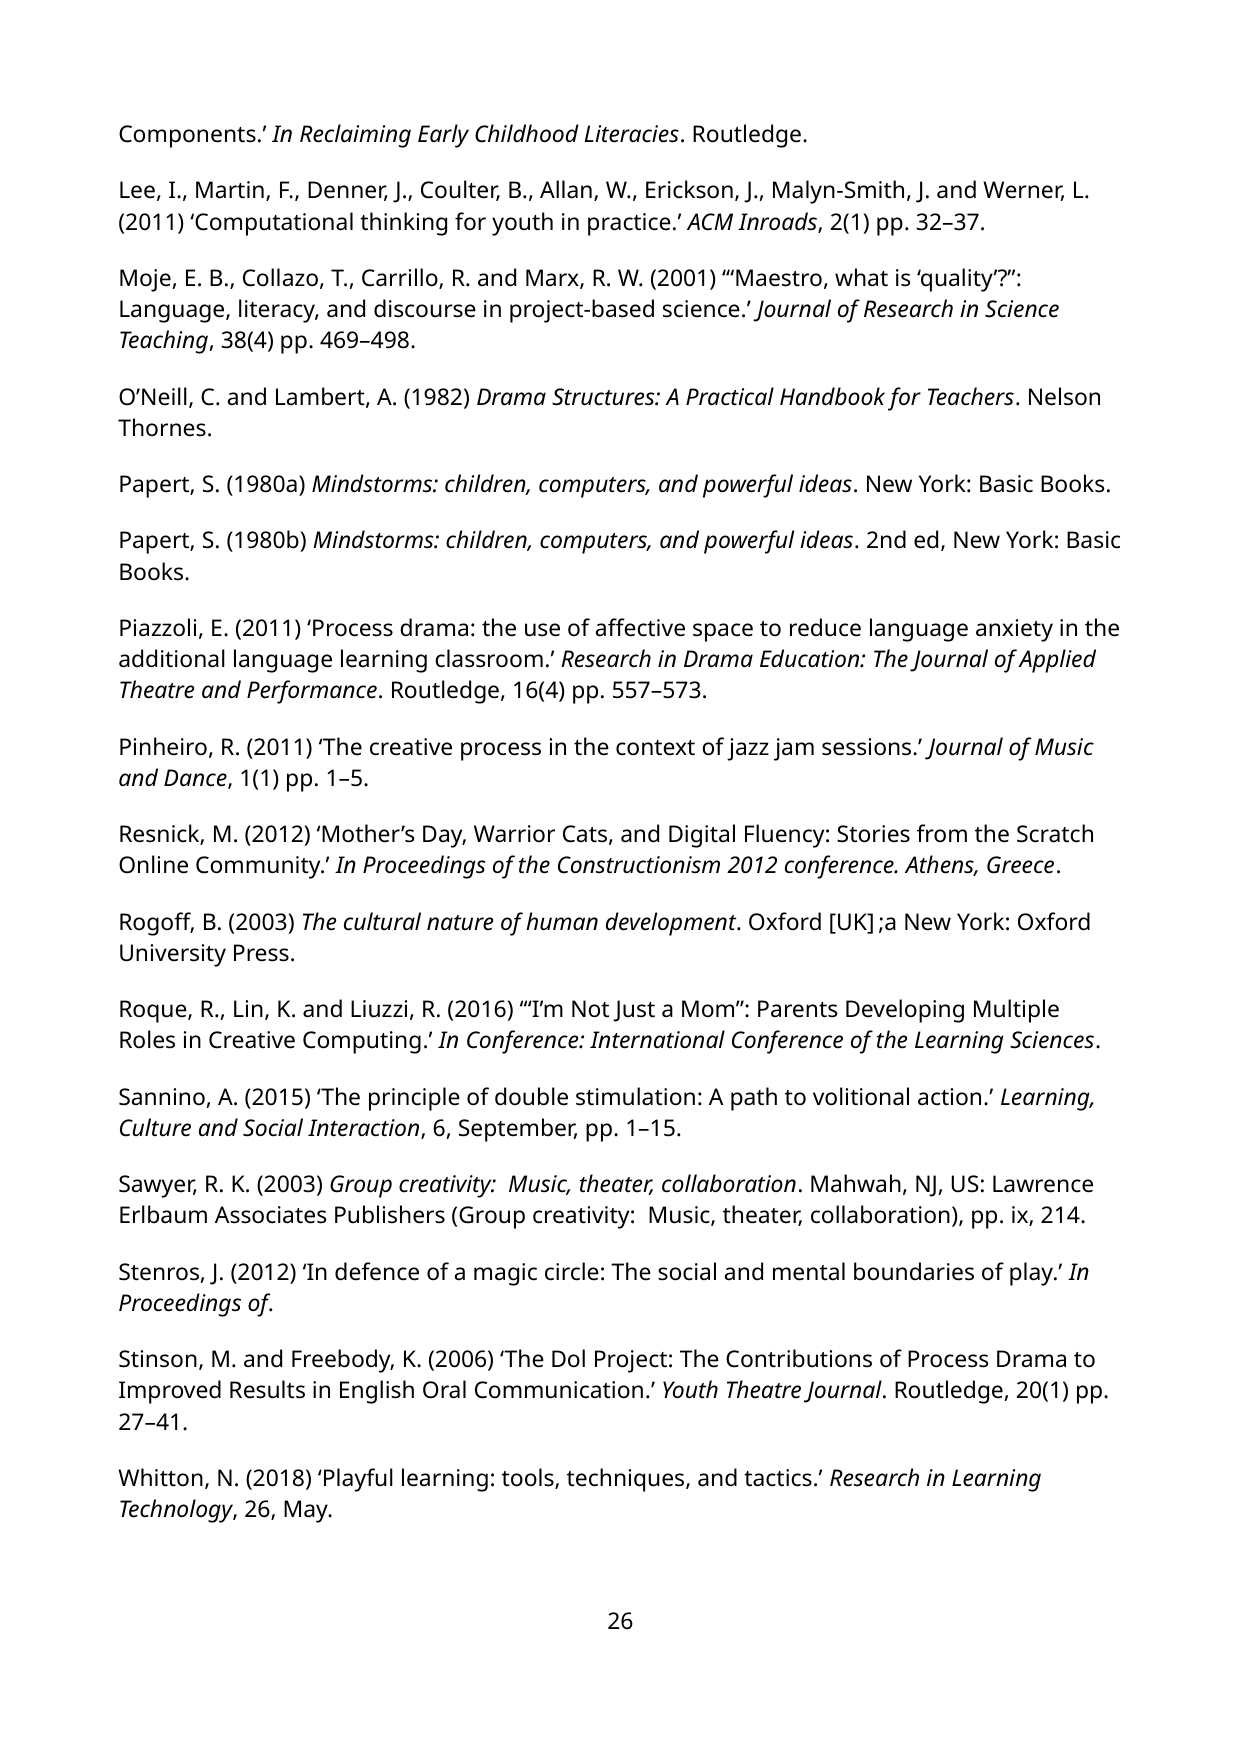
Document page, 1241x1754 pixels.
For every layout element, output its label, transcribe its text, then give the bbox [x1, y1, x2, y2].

text Papert, S. (1980b) Mindstorms: children, computers, and powerful ideas. 2nd ed, New York: Basic Books. [118, 524, 1122, 587]
text Moje, E. B., Collazo, T., Carrillo, R. and Marx, R. W. (2001) ‘“Maestro, what is ‘quality’?”: Language, literacy, and discourse in project-based science.’ Journal of Research in Science Teaching, 38(4) pp. 469–498. [118, 262, 1122, 356]
text Sannino, A. (2015) ‘The principle of double stimulation: A path to volitional action.’ Learning, Culture and Social Interaction, 6, September, pp. 1–15. [118, 1081, 1122, 1143]
text Roque, R., Lin, K. and Liuzzi, R. (2016) ‘“I’m Not Just a Mom”: Parents Developing Multiple Roles in Creative Computing.’ In Conference: International Conference of the Learning Sciences. [118, 993, 1122, 1056]
text Piazzoli, E. (2011) ‘Process drama: the use of affective space to reduce language anxiety in the additional language learning classroom.’ Research in Drama Education: The Journal of Applied Theatre and Performance. Routledge, 16(4) pp. 557–573. [118, 612, 1122, 706]
text Whitton, N. (2018) ‘Playful learning: tools, techniques, and tactics.’ Research in Learning Technology, 26, May. [118, 1462, 1122, 1524]
text Papert, S. (1980a) Mindstorms: children, computers, and powerful ideas. New York: Basic Books. [118, 468, 1122, 499]
text Rogoff, B. (2003) The cultural nature of human development. Oxford [UK] ;a New York: Oxford University Press. [118, 906, 1122, 968]
text Stinson, M. and Freebody, K. (2006) ‘The Dol Project: The Contributions of Process Drama to Improved Results in English Oral Communication.’ Youth Theatre Journal. Routledge, 20(1) pp. 27–41. [118, 1343, 1122, 1437]
text Sawyer, R. K. (2003) Group creativity: Music, theater, collaboration. Mahwah, NJ, US: Lawrence Erlbaum Associates Publishers (Group creativity: Music, theater, collaboration), pp. ix, 214. [118, 1168, 1122, 1231]
text Pinheiro, R. (2011) ‘The creative process in the context of jazz jam sessions.’ Journal of Music and Dance, 1(1) pp. 1–5. [118, 731, 1122, 793]
text O’Neill, C. and Lambert, A. (1982) Drama Structures: A Practical Handbook for Teachers. Nelson Thornes. [118, 381, 1122, 443]
text Lee, I., Martin, F., Denner, J., Coulter, B., Allan, W., Erickson, J., Malyn-Smith, J. and Werner, L. (2011) ‘Computational thinking for youth in practice.’ ACM Inroads, 2(1) pp. 32–37. [118, 174, 1122, 237]
text Components.’ In Reclaiming Early Childhood Literacies. Routledge. [118, 118, 1122, 149]
text Stenros, J. (2012) ‘In defence of a magic circle: The social and mental boundaries of play.’ In Proceedings of. [118, 1256, 1122, 1318]
text Resnick, M. (2012) ‘Mother’s Day, Warrior Cats, and Digital Fluency: Stories from the Scratch Online Community.’ In Proceedings of the Constructionism 2012 conference. Athens, Greece. [118, 818, 1122, 881]
